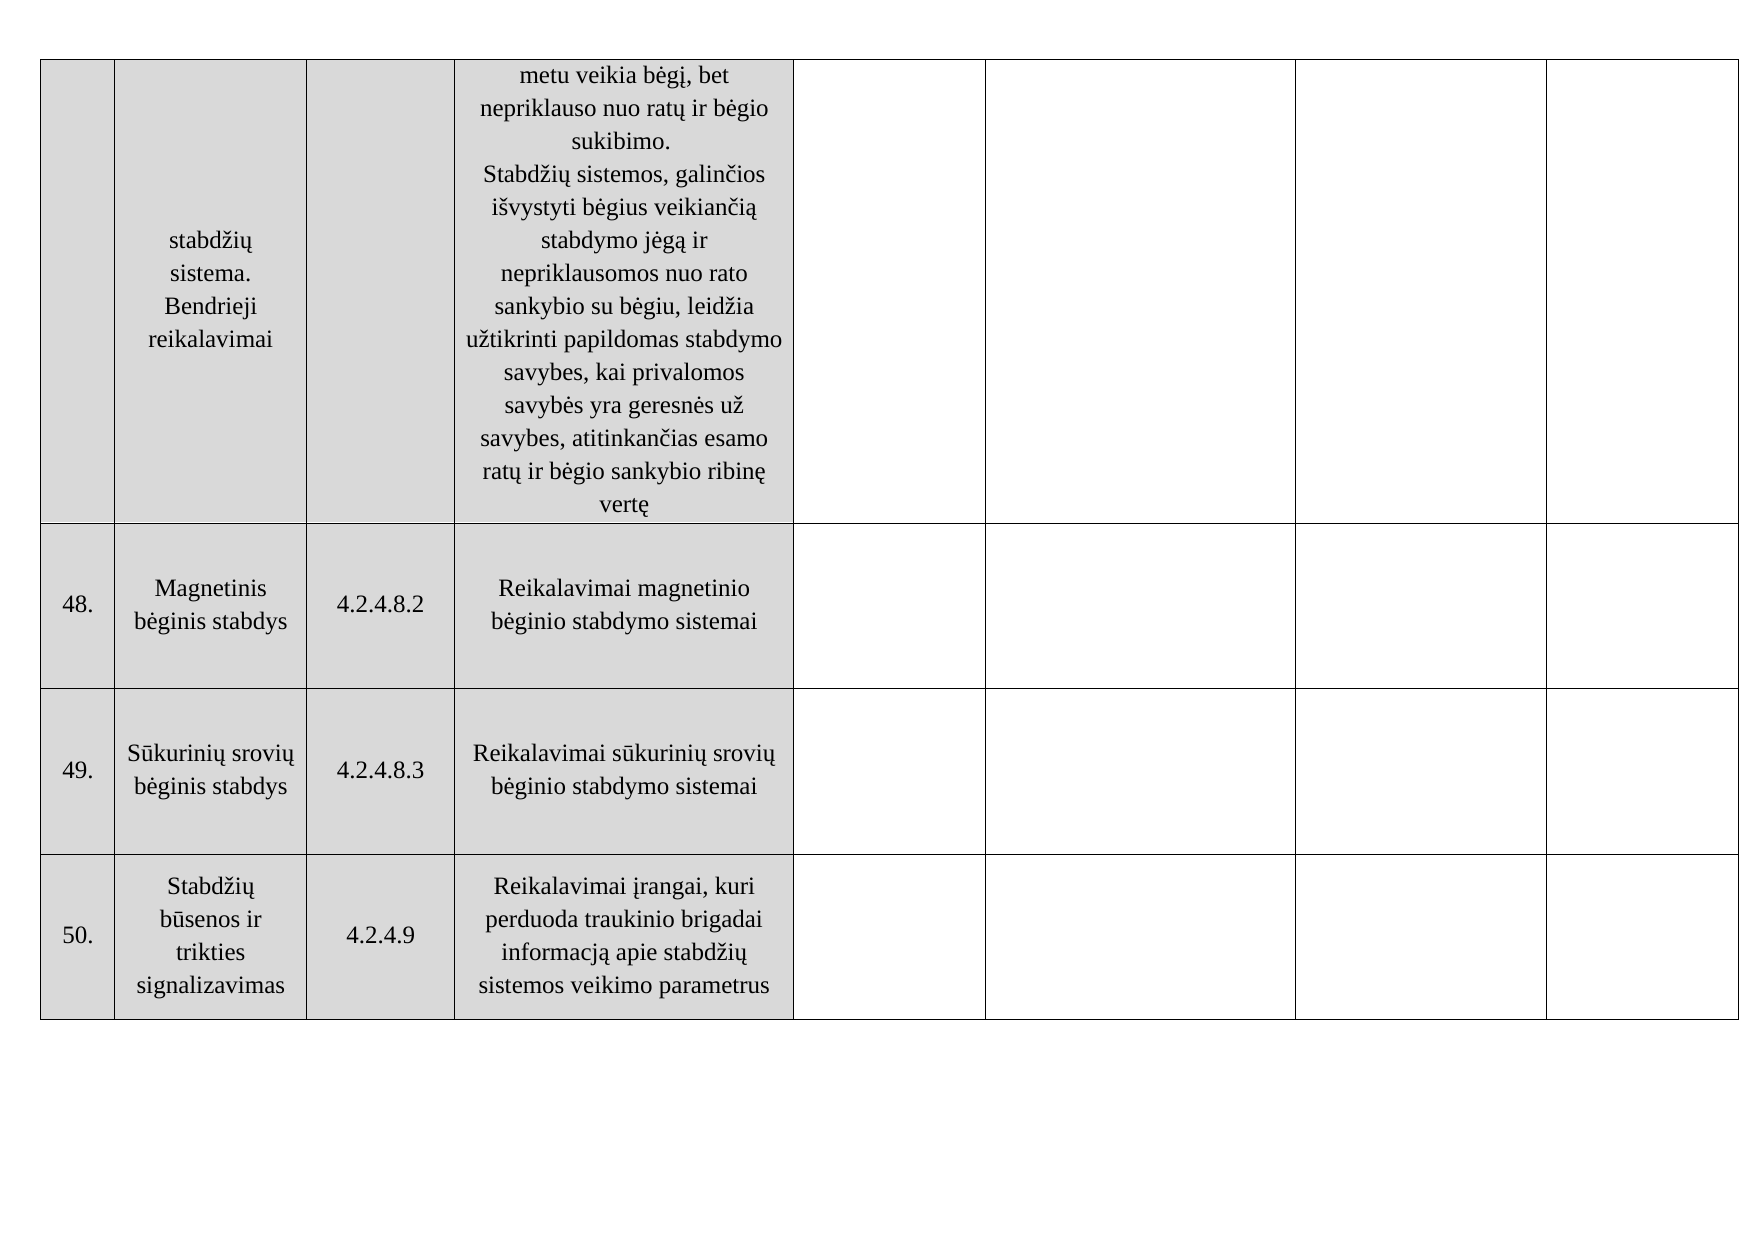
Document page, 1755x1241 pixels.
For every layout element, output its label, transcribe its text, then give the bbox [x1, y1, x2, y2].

table_cell [1296, 524, 1546, 688]
table_cell 50. [41, 855, 114, 1019]
table_cell [794, 689, 985, 854]
table_cell [1547, 689, 1738, 854]
table_cell [794, 855, 985, 1019]
table_cell Stabdžių būsenos ir trikties signalizavimas [115, 855, 306, 1019]
table_cell [986, 60, 1295, 522]
table_cell 4.2.4.8.3 [307, 689, 454, 854]
table_cell Reikalavimai įrangai, kuri perduoda traukinio brigadai informacją apie stabdžių sistemos veikimo parametrus [455, 855, 793, 1019]
table_cell metu veikia bėgį, bet nepriklauso nuo ratų ir bėgio sukibimo. Stabdžių sistemos, galinčios išvystyti bėgius veikiančią stabdymo jėgą ir nepriklausomos nuo rato sankybio su bėgiu, leidžia užtikrinti papildomas stabdymo savybes, kai privalomos savybės yra geresnės už savybes, atitinkančias esamo ratų ir bėgio sankybio ribinę vertę [455, 60, 793, 522]
table_cell [1296, 855, 1546, 1019]
table_cell [1296, 689, 1546, 854]
table_cell Magnetinis bėginis stabdys [115, 524, 306, 688]
table_cell [1547, 524, 1738, 688]
table_cell [794, 524, 985, 688]
table_cell [1296, 60, 1546, 522]
table_cell [1547, 60, 1738, 522]
table_cell [1547, 855, 1738, 1019]
table_cell 48. [41, 524, 114, 688]
table_cell Sūkurinių srovių bėginis stabdys [115, 689, 306, 854]
table_cell [307, 60, 454, 522]
table_cell [986, 855, 1295, 1019]
table_cell 4.2.4.8.2 [307, 524, 454, 688]
table_cell Reikalavimai sūkurinių srovių bėginio stabdymo sistemai [455, 689, 793, 854]
table_cell 4.2.4.9 [307, 855, 454, 1019]
table_cell [41, 60, 114, 522]
table_cell [986, 524, 1295, 688]
table_cell [986, 689, 1295, 854]
table_cell 49. [41, 689, 114, 854]
table_cell Reikalavimai magnetinio bėginio stabdymo sistemai [455, 524, 793, 688]
table_cell stabdžių sistema. Bendrieji reikalavimai [115, 60, 306, 522]
table_cell [794, 60, 985, 522]
